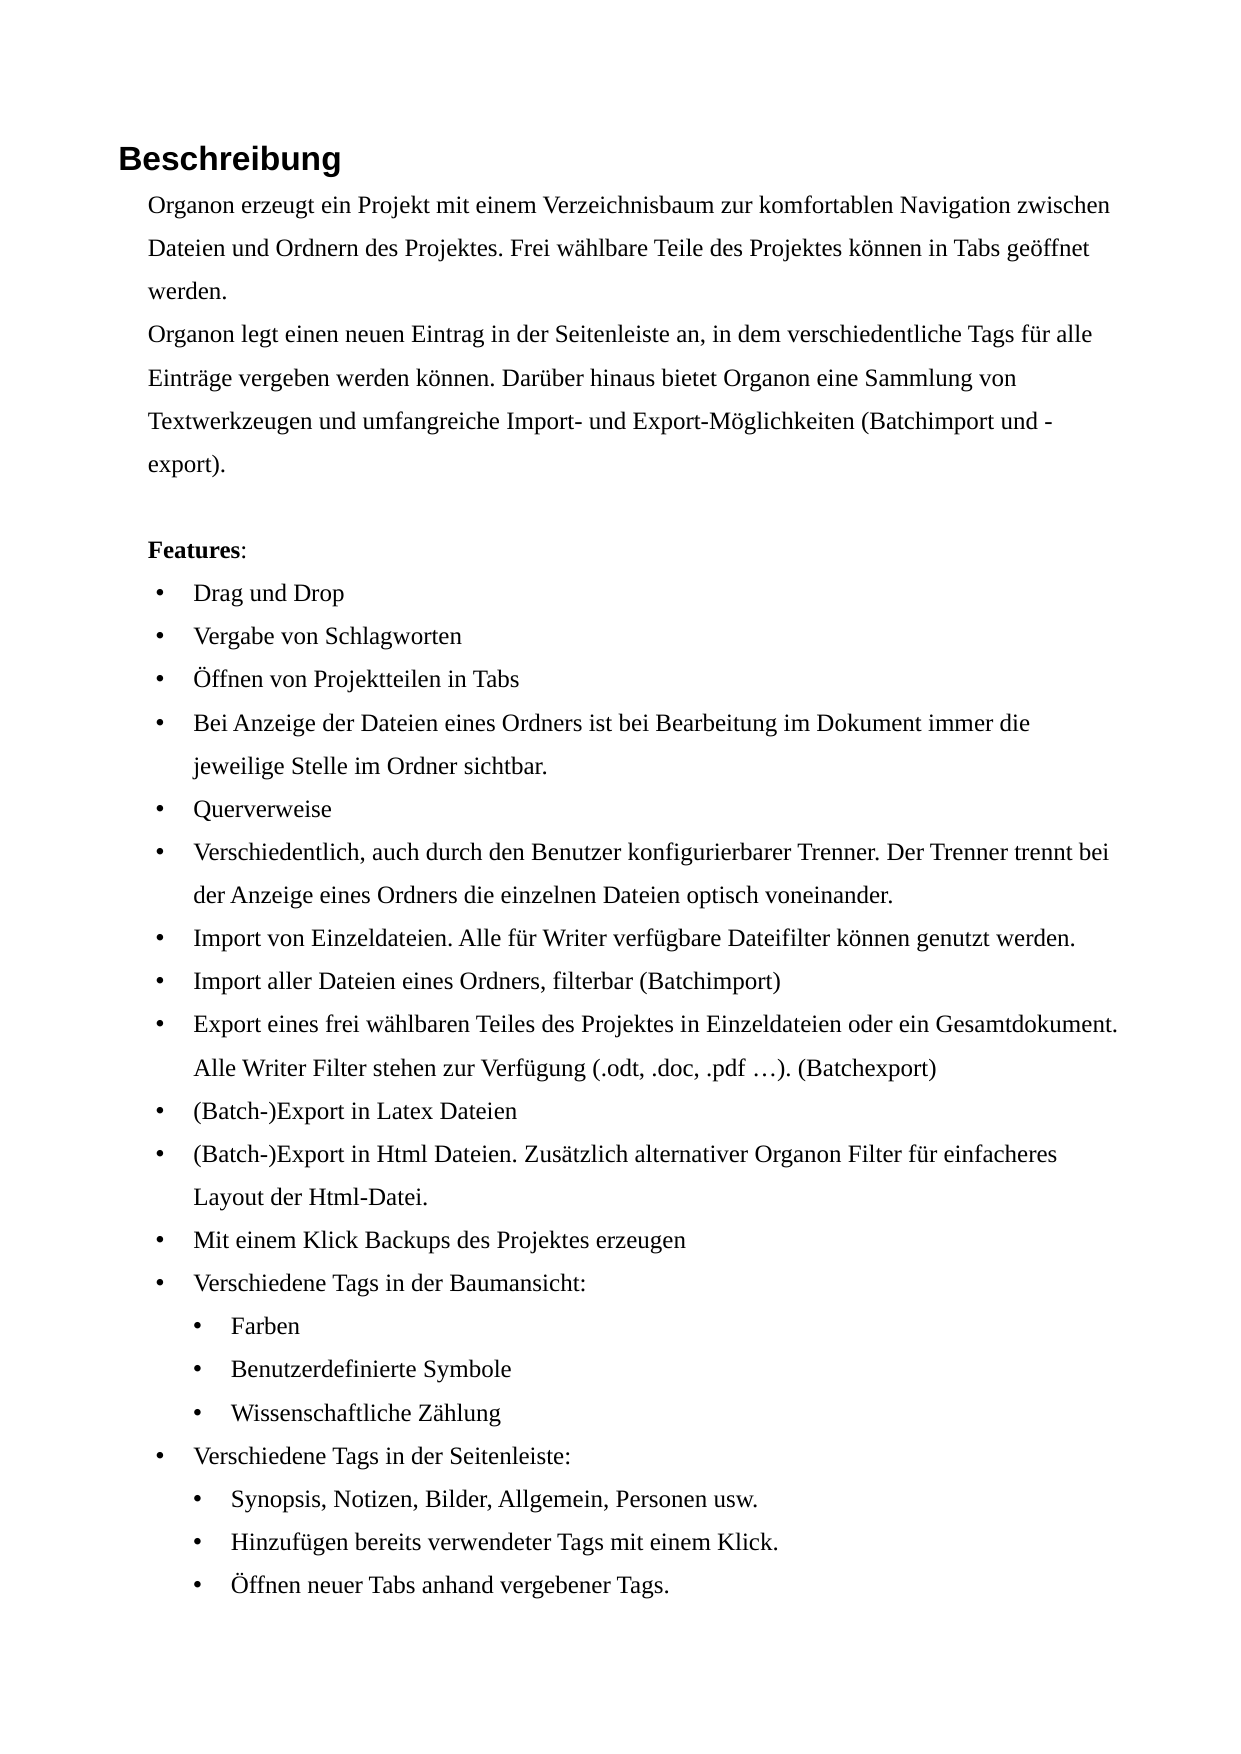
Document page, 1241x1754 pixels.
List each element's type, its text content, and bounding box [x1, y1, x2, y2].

list Import aller Dateien eines Ordners, filterbar (Batchimport) [156, 966, 1122, 995]
list Verschiedene Tags in der Baumansicht: [156, 1268, 1122, 1297]
list Hinzufügen bereits verwendeter Tags mit einem Klick. [193, 1527, 1122, 1556]
list Öffnen neuer Tabs anhand vergebener Tags. [193, 1570, 1122, 1599]
list Verschiedene Tags in der Seitenleiste: [156, 1441, 1122, 1469]
list (Batch-)Export in Html Dateien. Zusätzlich alternativer Organon Filter für einfacheres Layout der Html-Datei. [156, 1139, 1122, 1211]
text Organon legt einen neuen Eintrag in der Seitenleiste an, in dem verschiedentliche Tags für alle Einträge vergeben werden können. Darüber hinaus bietet Organon eine Sammlung von Textwerkzeugen und umfangreiche Import- und Export-Möglichkeiten (Batchimport und -export). [148, 319, 1122, 478]
list Querverweise [156, 794, 1122, 823]
list Drag und Drop [156, 578, 1122, 607]
text Organon erzeugt ein Projekt mit einem Verzeichnisbaum zur komfortablen Navigation zwischen Dateien und Ordnern des Projektes. Frei wählbare Teile des Projektes können in Tabs geöffnet werden. [148, 190, 1122, 305]
list Wissenschaftliche Zählung [193, 1398, 1122, 1426]
list Export eines frei wählbaren Teiles des Projektes in Einzeldateien oder ein Gesamtdokument. Alle Writer Filter stehen zur Verfügung (.odt, .doc, .pdf …). (Batchexport) [156, 1009, 1122, 1081]
list Bei Anzeige der Dateien eines Ordners ist bei Bearbeitung im Dokument immer die jeweilige Stelle im Ordner sichtbar. [156, 708, 1122, 779]
text Features: [148, 535, 1122, 564]
list Verschiedentlich, auch durch den Benutzer konfigurierbarer Trenner. Der Trenner trennt bei der Anzeige eines Ordners die einzelnen Dateien optisch voneinander. [156, 837, 1122, 909]
list Mit einem Klick Backups des Projektes erzeugen [156, 1225, 1122, 1254]
list Import von Einzeldateien. Alle für Writer verfügbare Dateifilter können genutzt werden. [156, 923, 1122, 952]
list Vergabe von Schlagworten [156, 621, 1122, 650]
list (Batch-)Export in Latex Dateien [156, 1096, 1122, 1124]
subtitle Beschreibung [118, 139, 1122, 178]
list Öffnen von Projektteilen in Tabs [156, 664, 1122, 693]
list Benutzerdefinierte Symbole [193, 1354, 1122, 1383]
list Farben [193, 1311, 1122, 1340]
list Synopsis, Notizen, Bilder, Allgemein, Personen usw. [193, 1484, 1122, 1513]
